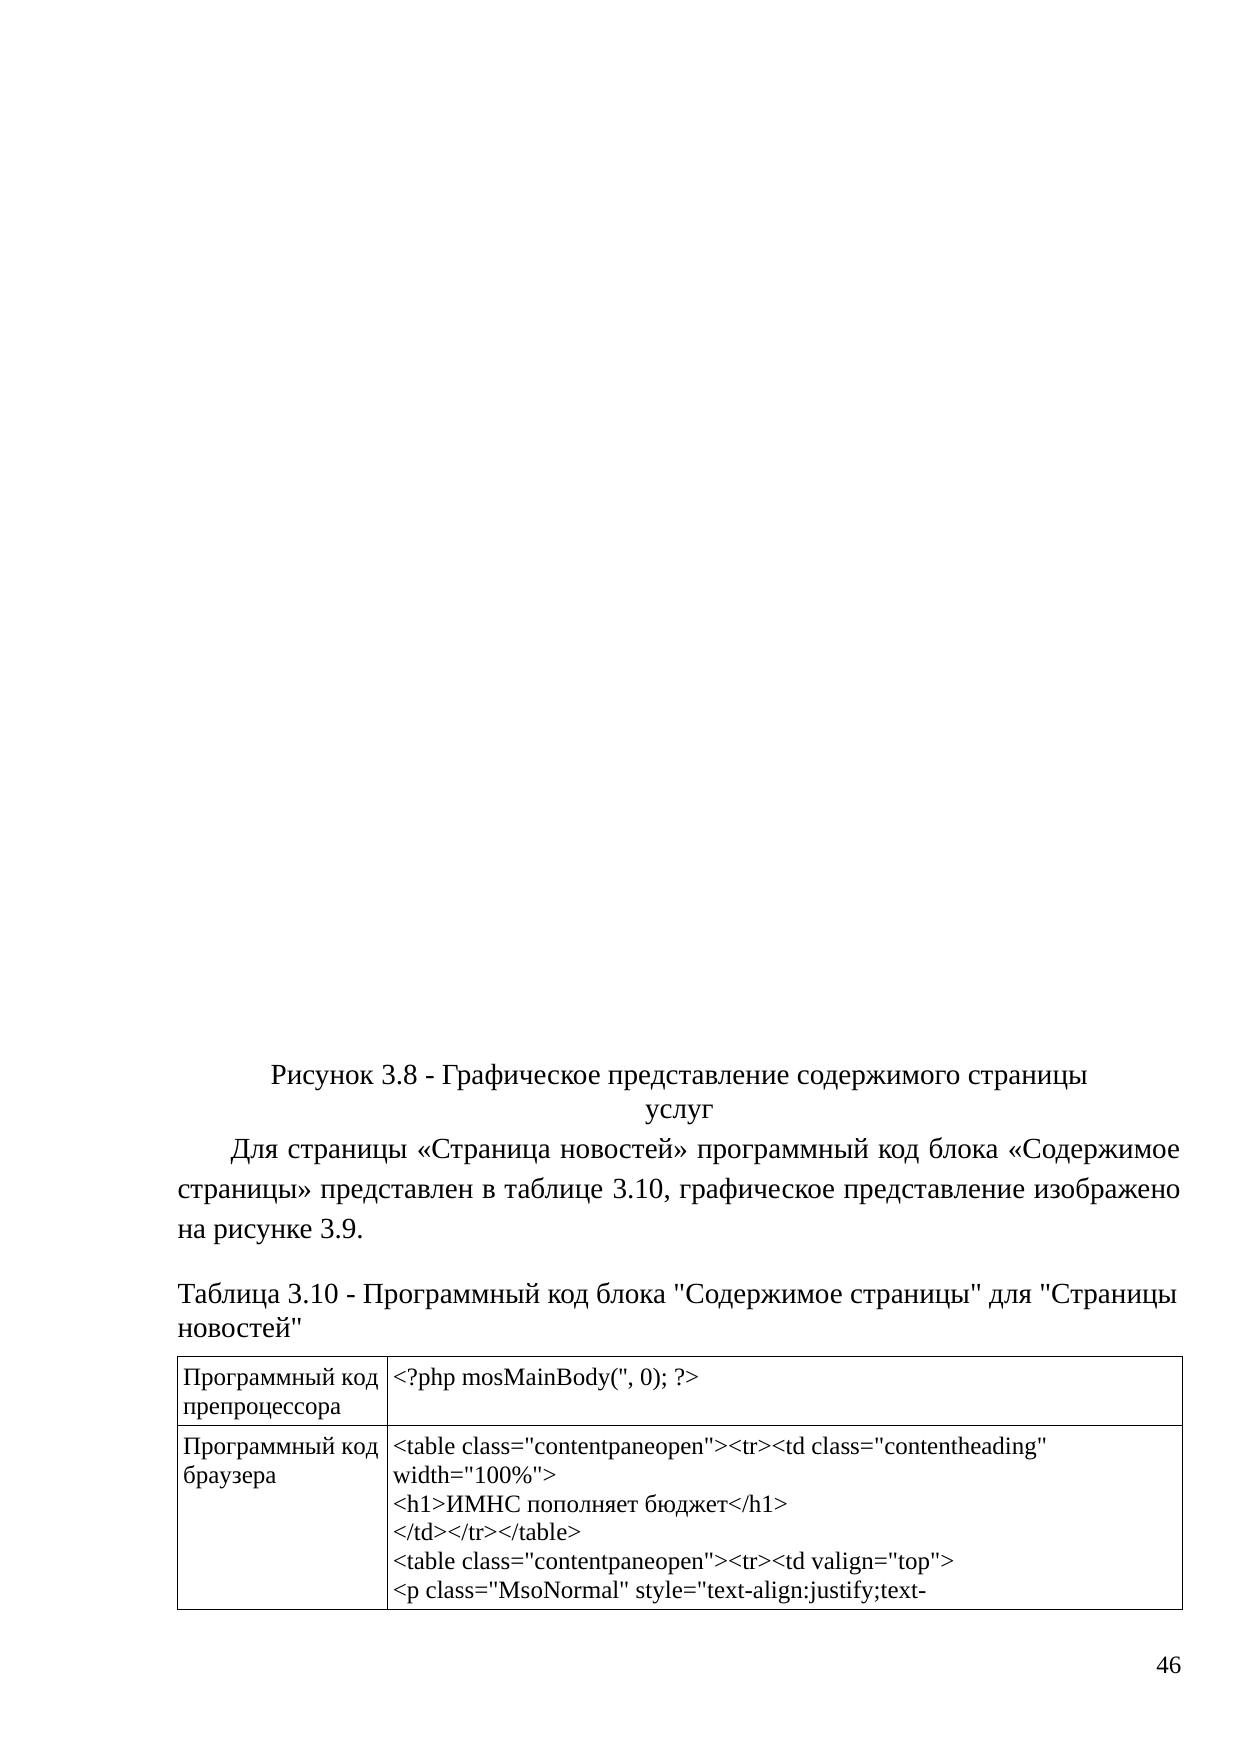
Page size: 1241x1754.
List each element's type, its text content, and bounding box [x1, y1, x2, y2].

text Для страницы «Страница новостей» программный код блока «Содержимое страницы» представлен в таблице 3.10, графическое представление изображено на рисунке 3.9. [177, 75, 1181, 1245]
table_cell Программный код браузера [178, 1426, 387, 1609]
table_header Программный код препроцессора [178, 1357, 387, 1425]
table_cell <table class="contentpaneopen"><tr><td class="contentheading" width="100%"> <h1>ИМНС пополняет бюджет</h1> </td></tr></table> <table class="contentpaneopen"><tr><td valign="top"> <p class="MsoNormal" style="text-align:justify;text- [388, 1426, 1182, 1609]
text Таблица 3.10 - Программный код блока "Содержимое страницы" для "Страницы новостей" [177, 1277, 1181, 1344]
text Рисунок 3.8 - Графическое представление содержимого страницы услуг [233, 87, 1126, 1124]
table_header <?php mosMainBody('', 0); ?> [388, 1357, 1182, 1425]
